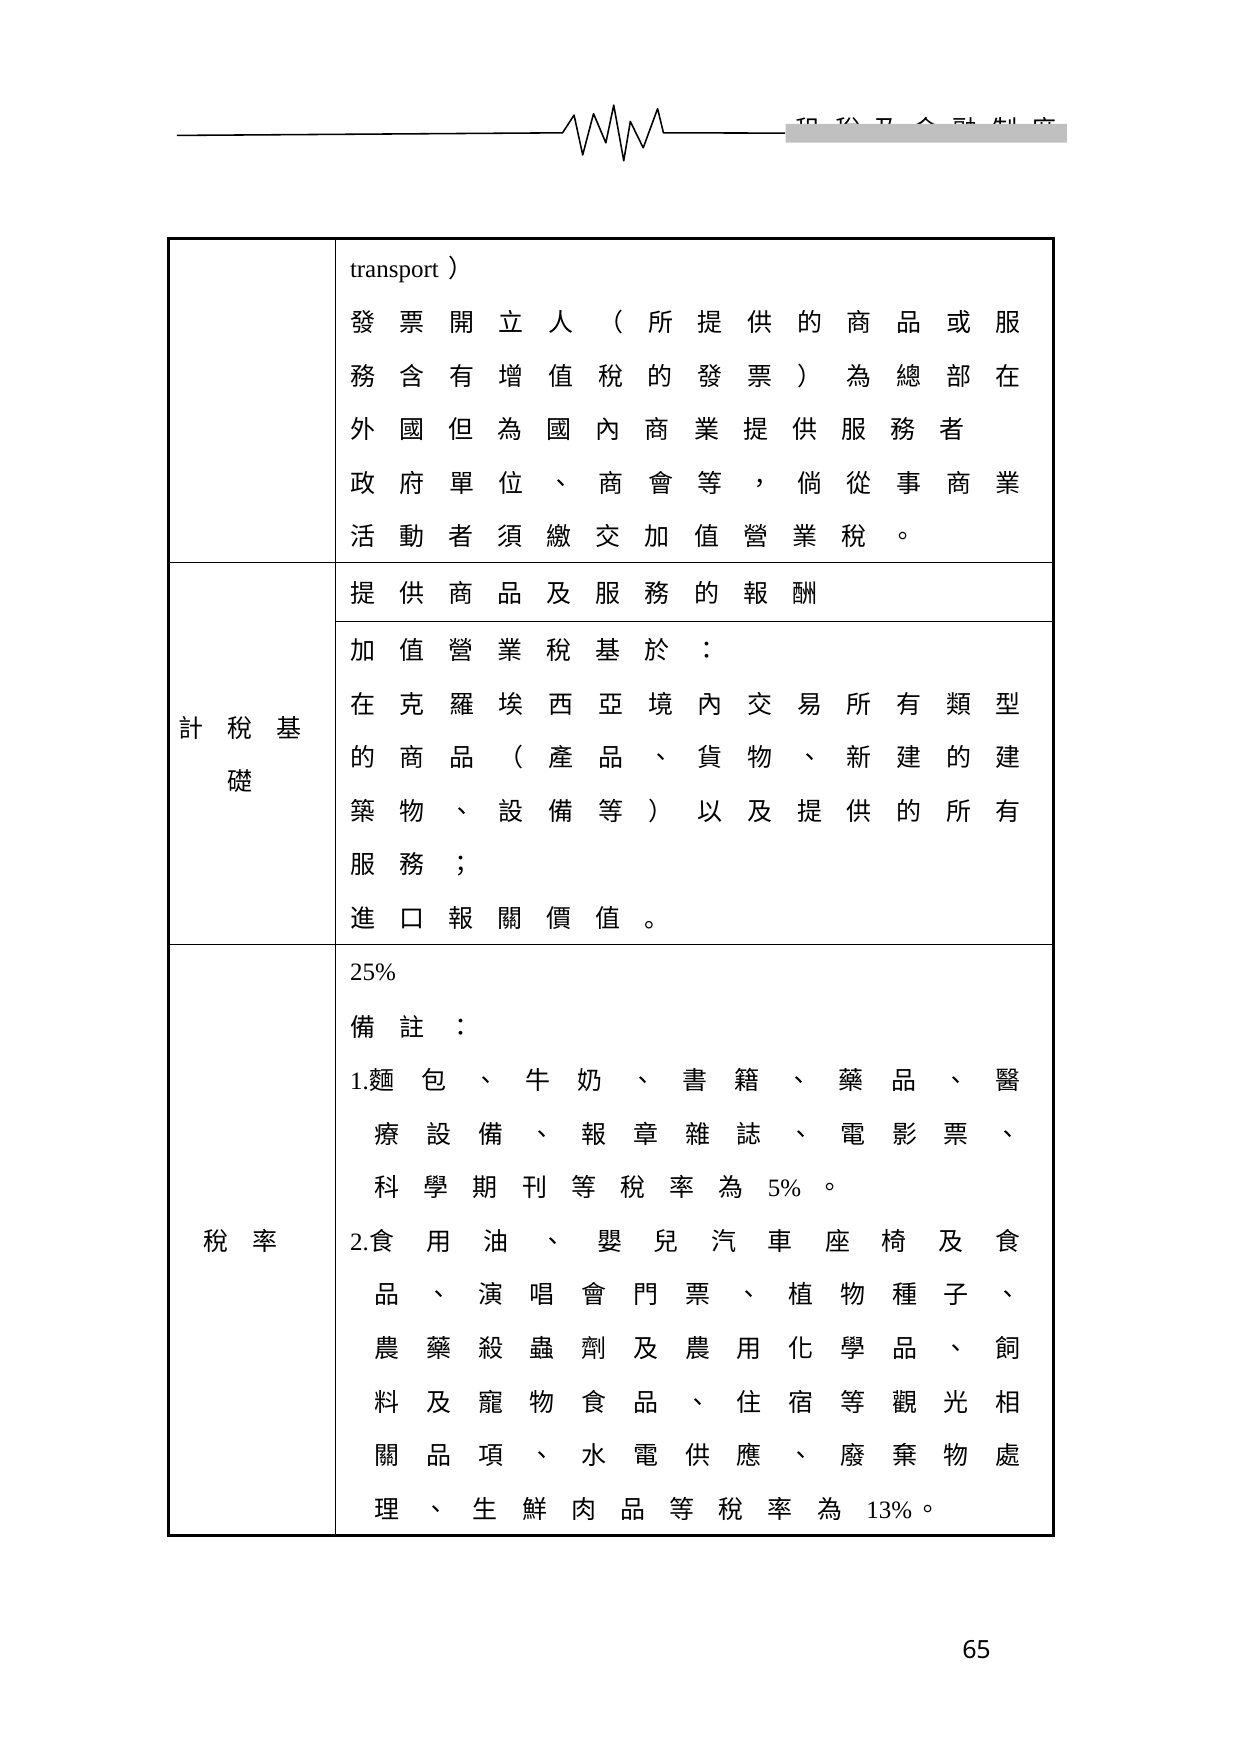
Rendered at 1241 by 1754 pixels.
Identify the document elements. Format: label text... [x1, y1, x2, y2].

table_cell 計稅基礎 [170, 563, 335, 943]
table_cell 25% 備註： 1. 麵包、牛奶、書籍、藥品、醫療設備、報章雜誌、電影票、科學期刊等稅率為5%。 2. 食用油、嬰兒汽車座椅及食品、演唱會門票、植物種子、農藥殺蟲劑及農用化學品、飼料及寵物食品、住宿等觀光相關品項、水電供應、廢棄物處理、生鮮肉品等稅率為13%。 [336, 945, 1052, 1534]
table_cell 提供商品及服務的報酬 [336, 563, 1052, 621]
table_cell 稅率 [170, 945, 335, 1534]
table_cell 加值營業稅基於： 在克羅埃西亞境內交易所有類型的商品（產品、貨物、新建的建築物、設備等）以及提供的所有服務； 進口報關價值。 [336, 622, 1052, 943]
table_header transport） 發票開立人（所提供的商品或服務含有增值稅的發票）為總部在外國但為國內商業提供服務者 政府單位、商會等，倘從事商業活動者須繳交加值營業稅。 [336, 240, 1052, 562]
table_header [170, 240, 335, 562]
